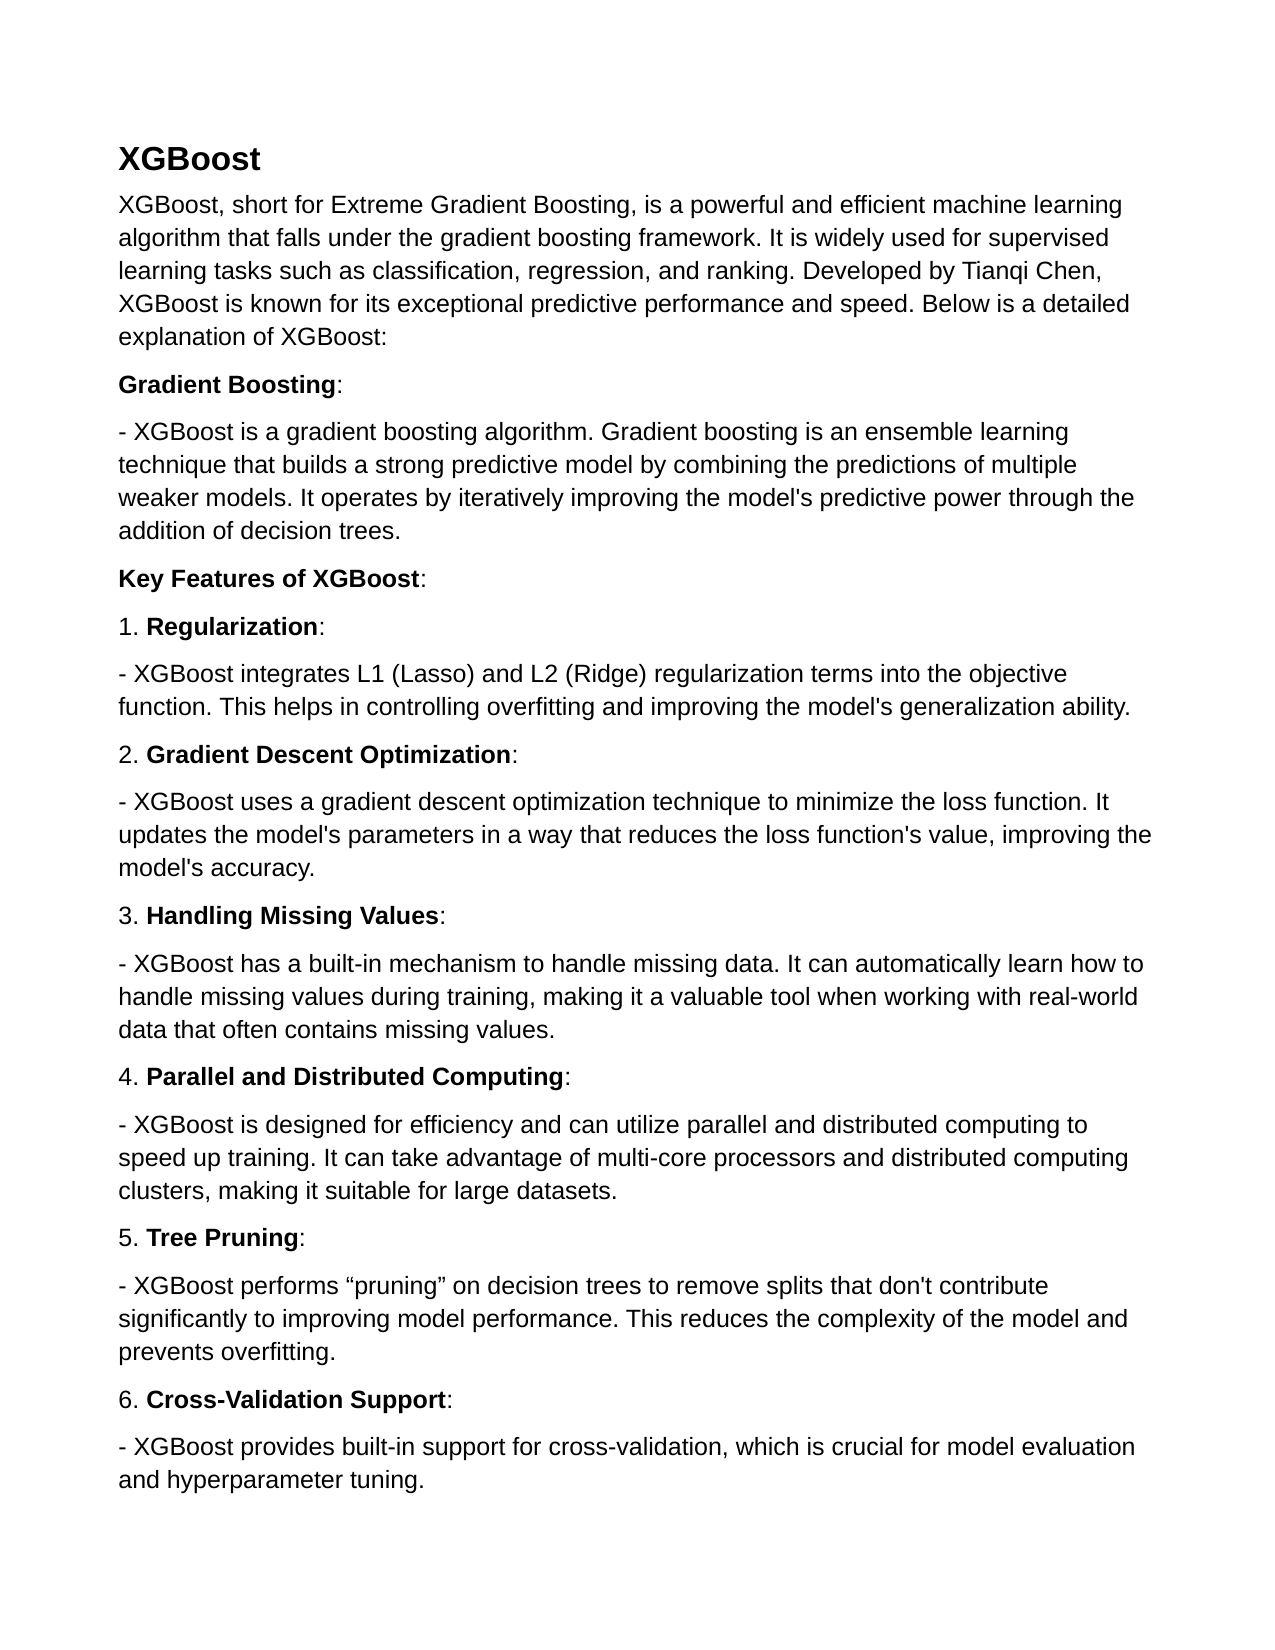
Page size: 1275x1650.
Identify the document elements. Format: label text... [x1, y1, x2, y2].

text - XGBoost provides built-in support for cross-validation, which is crucial for model evaluation and hyperparameter tuning. [118, 1432, 1157, 1494]
text 5. Tree Pruning: [118, 1223, 1157, 1252]
text - XGBoost is designed for efficiency and can utilize parallel and distributed computing to speed up training. It can take advantage of multi-core processors and distributed computing clusters, making it suitable for large datasets. [118, 1110, 1157, 1204]
text 3. Handling Missing Values: [118, 901, 1157, 930]
text 6. Cross-Validation Support: [118, 1385, 1157, 1413]
text XGBoost, short for Extreme Gradient Boosting, is a powerful and efficient machine learning algorithm that falls under the gradient boosting framework. It is widely used for supervised learning tasks such as classification, regression, and ranking. Developed by Tianqi Chen, XGBoost is known for its exceptional predictive performance and speed. Below is a detailed explanation of XGBoost: [118, 190, 1157, 351]
text 4. Parallel and Distributed Computing: [118, 1062, 1157, 1091]
text 2. Gradient Descent Optimization: [118, 740, 1157, 768]
subtitle XGBoost [118, 139, 1157, 177]
text Gradient Boosting: [118, 369, 1157, 398]
text - XGBoost is a gradient boosting algorithm. Gradient boosting is an ensemble learning technique that builds a strong predictive model by combining the predictions of multiple weaker models. It operates by iteratively improving the model's predictive power through the addition of decision trees. [118, 417, 1157, 545]
text - XGBoost uses a gradient descent optimization technique to minimize the loss function. It updates the model's parameters in a way that reduces the loss function's value, improving the model's accuracy. [118, 787, 1157, 882]
text Key Features of XGBoost: [118, 564, 1157, 593]
text 1. Regularization: [118, 611, 1157, 640]
text - XGBoost has a built-in mechanism to handle missing data. It can automatically learn how to handle missing values during training, making it a valuable tool when working with real-world data that often contains missing values. [118, 948, 1157, 1043]
text - XGBoost performs “pruning” on decision trees to remove splits that don't contribute significantly to improving model performance. This reduces the complexity of the model and prevents overfitting. [118, 1271, 1157, 1366]
text - XGBoost integrates L1 (Lasso) and L2 (Ridge) regularization terms into the objective function. This helps in controlling overfitting and improving the model's generalization ability. [118, 659, 1157, 721]
